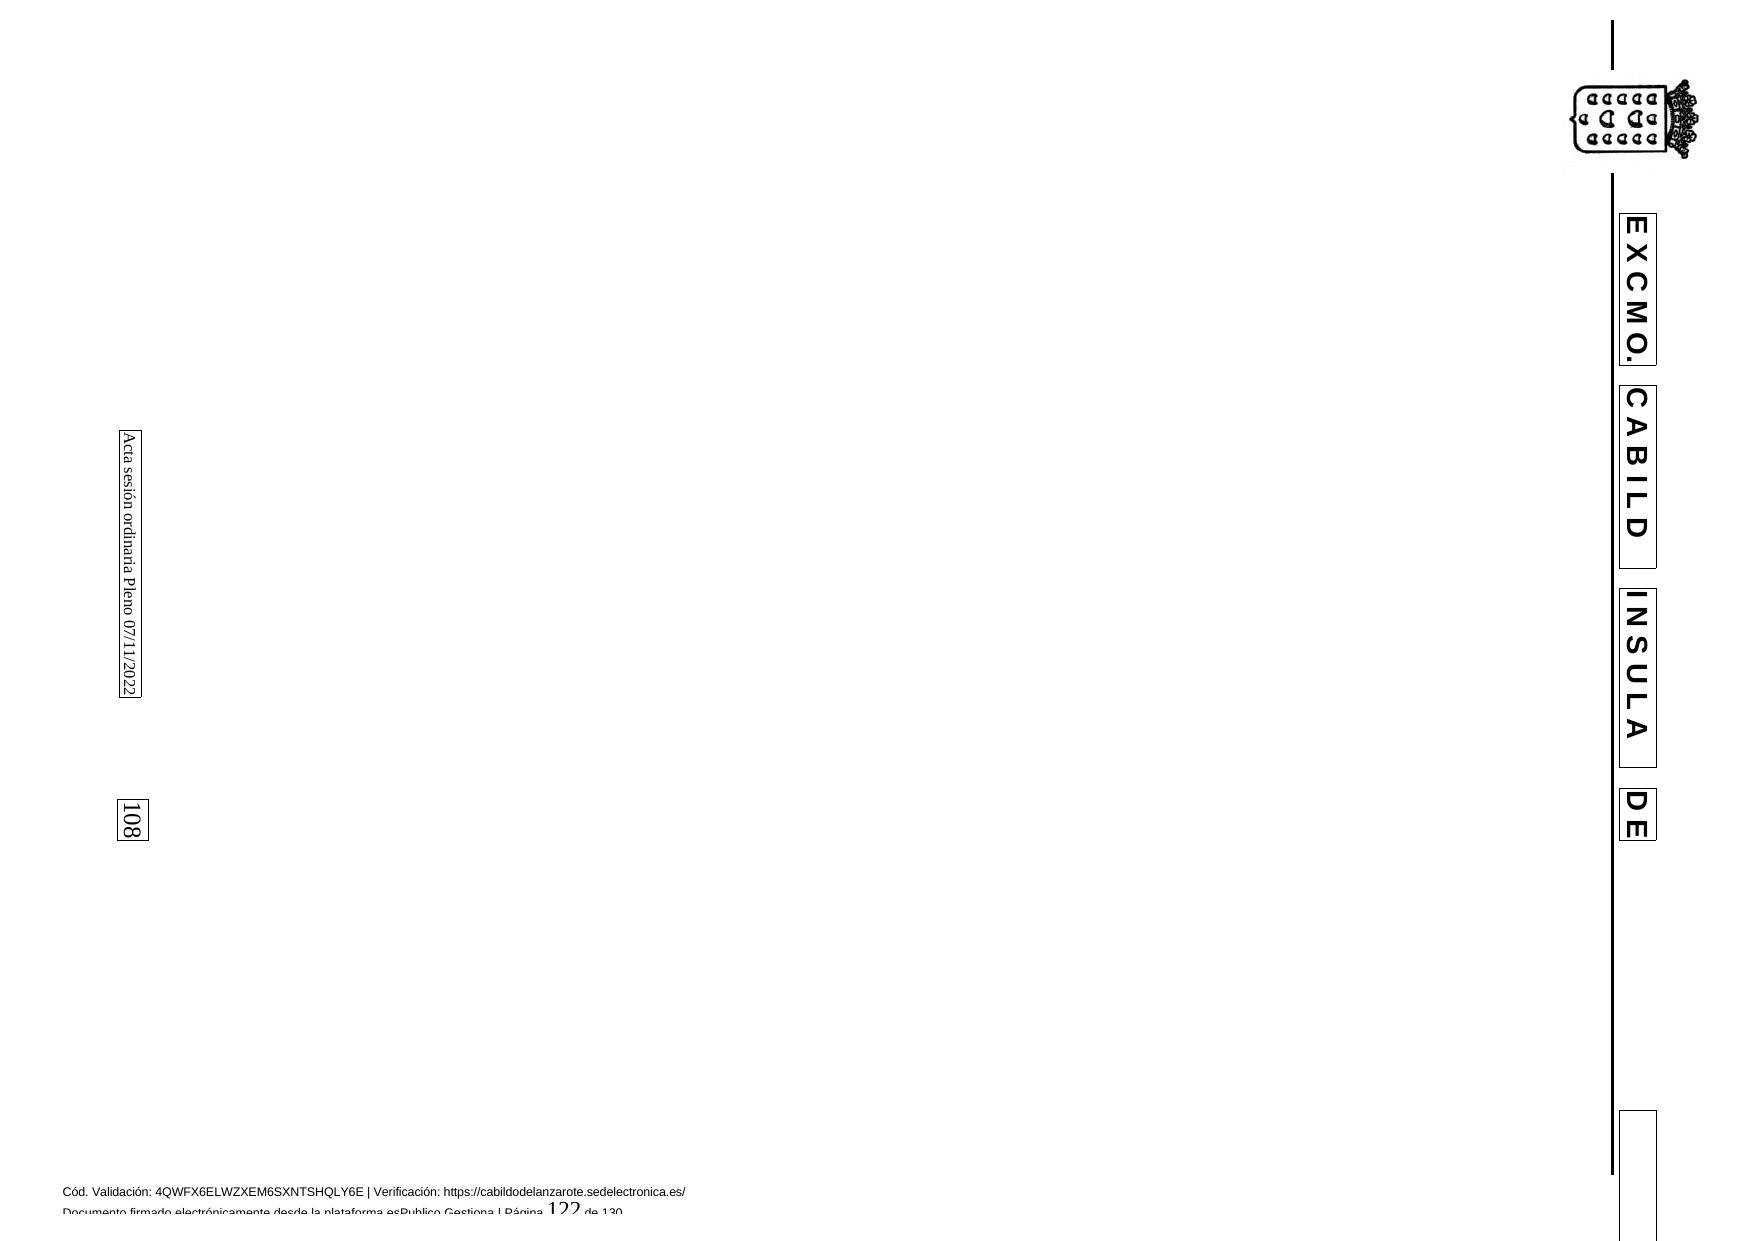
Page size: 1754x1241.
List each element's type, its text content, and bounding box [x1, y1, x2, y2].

text 108 [119, 801, 147, 840]
picture [1561, 70, 1716, 173]
text Acta sesión ordinaria Pleno 07/11/2022 [121, 432, 140, 697]
text D E [1621, 790, 1654, 840]
text E X C M O. [1621, 216, 1654, 365]
text C A B I L D O [1620, 387, 1654, 568]
text I N S U L A R [1620, 590, 1654, 767]
